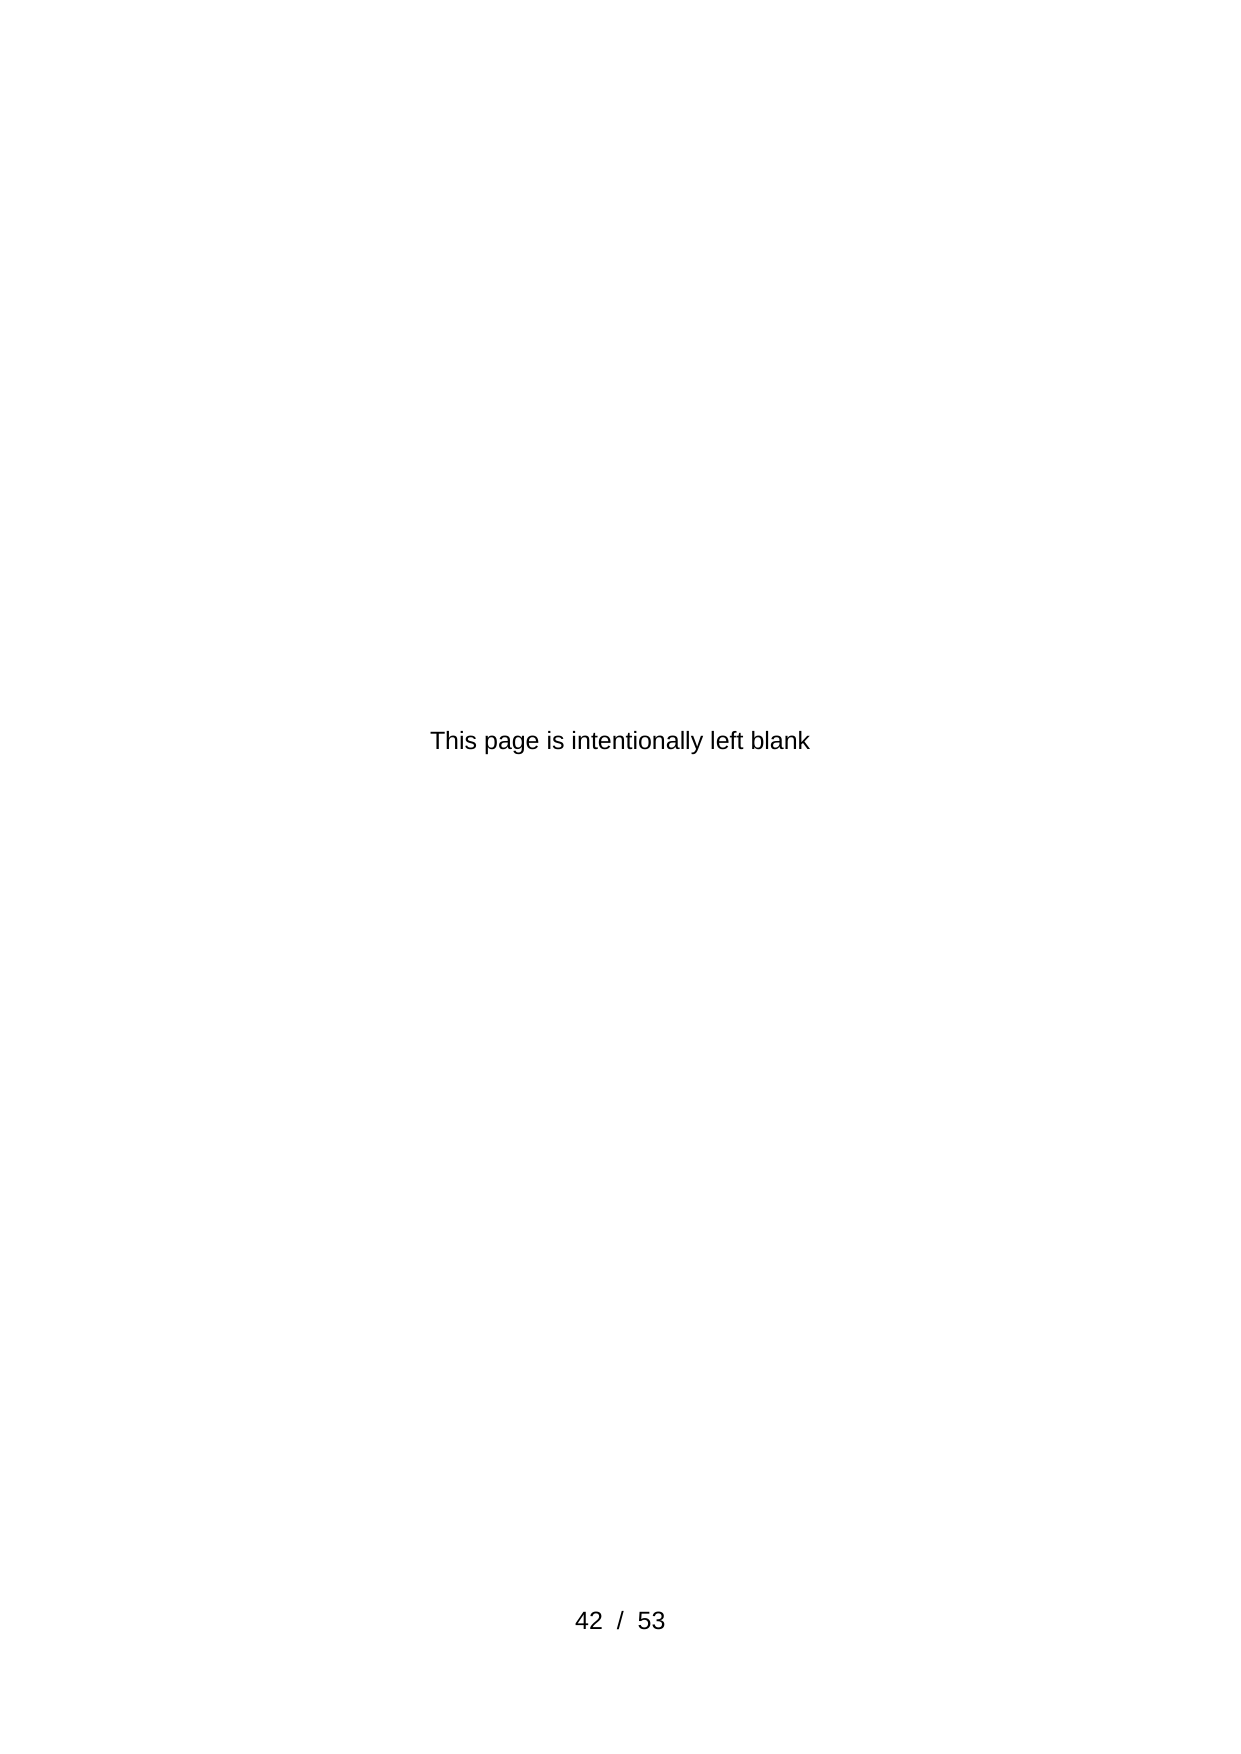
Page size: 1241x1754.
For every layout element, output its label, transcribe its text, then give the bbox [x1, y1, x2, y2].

text This page is intentionally left blank [118, 726, 1122, 755]
